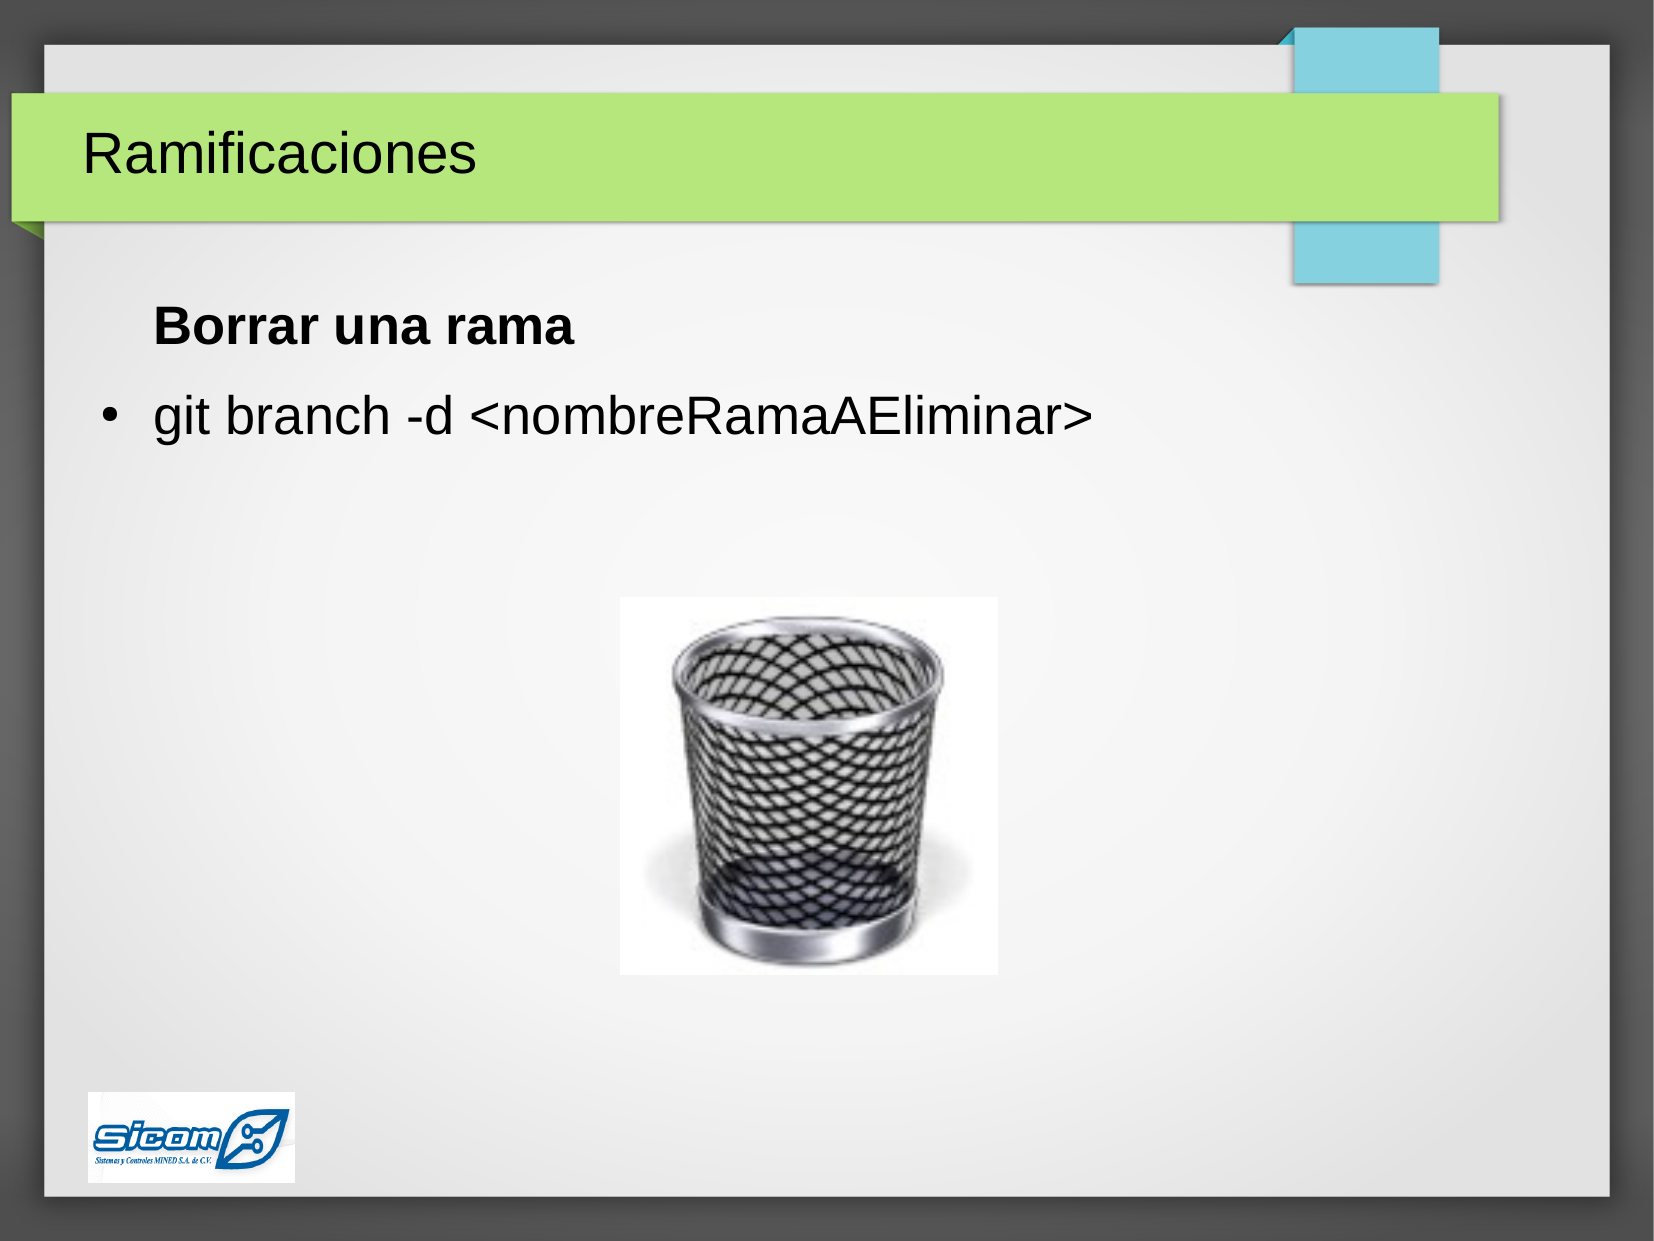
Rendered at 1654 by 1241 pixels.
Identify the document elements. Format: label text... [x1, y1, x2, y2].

title Ramificaciones [82, 94, 1264, 213]
list Borrar una rama git branch -d <nombreRamaAEliminar> [82, 295, 1571, 1015]
picture [0, 0, 1654, 1241]
